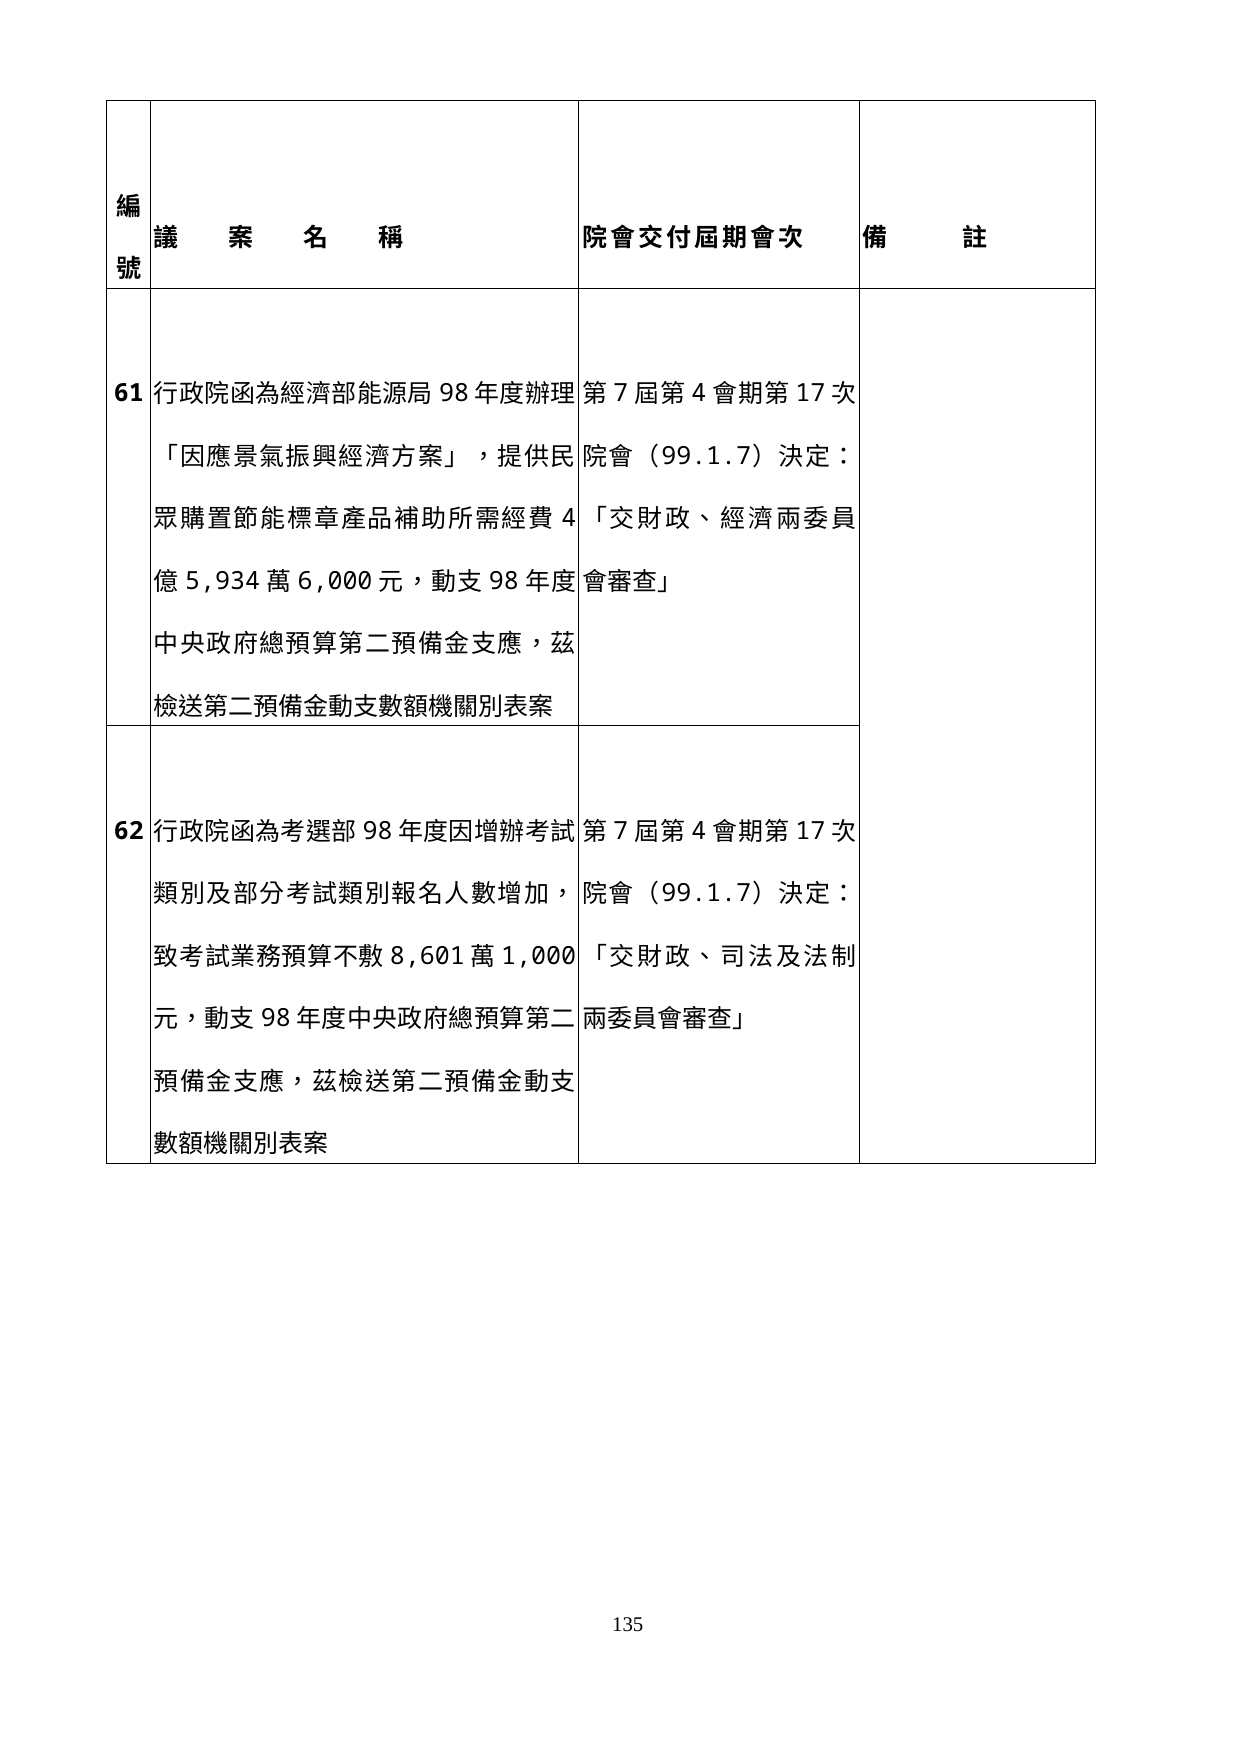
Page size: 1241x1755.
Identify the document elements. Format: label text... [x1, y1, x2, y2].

table_cell 第7屆第4會期第17次院會（99.1.7）決定：「交財政、經濟兩委員會審查」 [579, 289, 859, 725]
table_header 編號 [107, 101, 150, 288]
table_cell [107, 289, 150, 725]
table_header 備 註 [860, 101, 1095, 288]
table_cell 第7屆第4會期第17次院會（99.1.7）決定：「交財政、司法及法制兩委員會審查」 [579, 726, 859, 1163]
table_header 院會交付屆期會次 [579, 101, 859, 288]
table_header 議 案 名 稱 [151, 101, 578, 288]
table_cell 行政院函為考選部98年度因增辦考試類別及部分考試類別報名人數增加，致考試業務預算不敷8,601萬1,000元，動支98年度中央政府總預算第二預備金支應，茲檢送第二預備金動支數額機關別表案 [151, 726, 578, 1163]
table_cell 行政院函為經濟部能源局98年度辦理「因應景氣振興經濟方案」，提供民眾購置節能標章產品補助所需經費4億5,934萬6,000元，動支98年度中央政府總預算第二預備金支應，茲檢送第二預備金動支數額機關別表案 [151, 289, 578, 725]
table_cell [107, 726, 150, 1163]
table_cell [860, 289, 1095, 1163]
